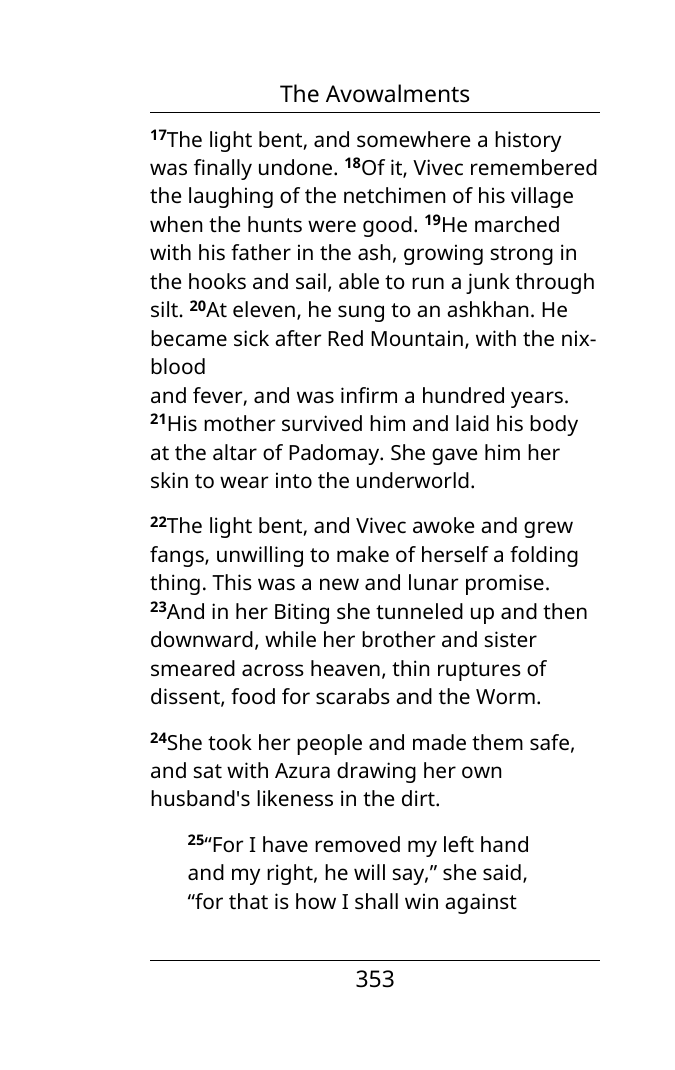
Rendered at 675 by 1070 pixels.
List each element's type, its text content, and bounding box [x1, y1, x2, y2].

text 24She took her people and made them safe, and sat with Azura drawing her own husband's likeness in the dirt. [150, 728, 600, 813]
text 25“For I have removed my left hand and my right, he will say,” she said, “for that is how I shall win against [187, 830, 562, 915]
text 17The light bent, and somewhere a history was finally undone. 18Of it, Vivec remembered the laughing of the netchimen of his village when the hunts were good. 19He marched with his father in the ash, growing strong in the hooks and sail, able to run a junk through silt. 20At eleven, he sung to an ashkhan. He became sick after Red Mountain, with the nix-blood and fever, and was infirm a hundred years. 21His mother survived him and laid his body at the altar of Padomay. She gave him her skin to wear into the underworld. [150, 125, 600, 494]
text 22The light bent, and Vivec awoke and grew fangs, unwilling to make of herself a folding thing. This was a new and lunar promise. 23And in her Biting she tunneled up and then downward, while her brother and sister smeared across heaven, thin ruptures of dissent, food for scarabs and the Worm. [150, 512, 600, 711]
